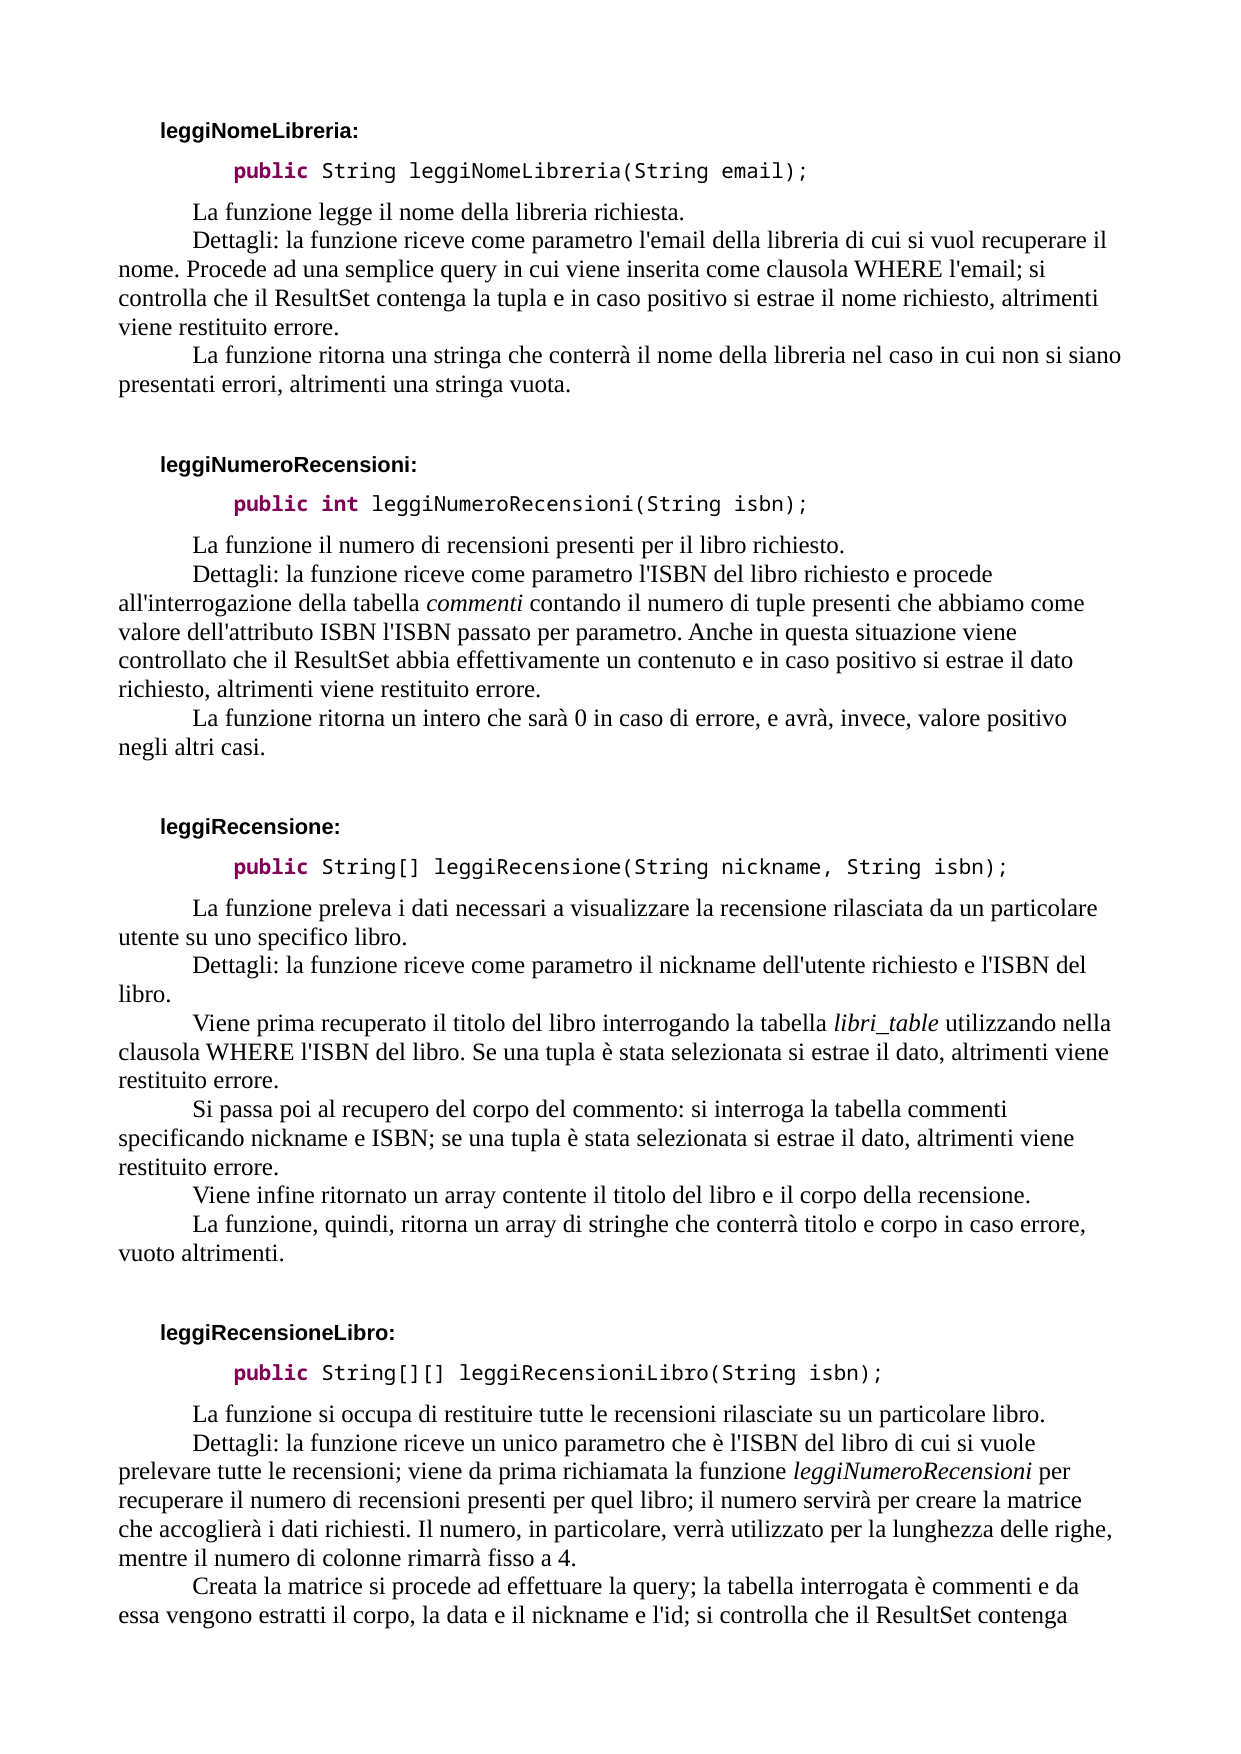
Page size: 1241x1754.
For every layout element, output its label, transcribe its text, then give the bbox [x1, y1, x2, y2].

text Dettagli: la funzione riceve come parametro l'email della libreria di cui si vuol recuperare il nome. Procede ad una semplice query in cui viene inserita come clausola WHERE l'email; si controlla che il ResultSet contenga la tupla e in caso positivo si estrae il nome richiesto, altrimenti viene restituito errore. [118, 226, 1122, 341]
text Dettagli: la funzione riceve come parametro il nickname dell'utente richiesto e l'ISBN del libro. [118, 950, 1122, 1008]
text public String[] leggiRecensione(String nickname, String isbn); [233, 852, 1122, 880]
text Dettagli: la funzione riceve come parametro l'ISBN del libro richiesto e procede all'interrogazione della tabella commenti contando il numero di tuple presenti che abbiamo come valore dell'attributo ISBN l'ISBN passato per parametro. Anche in questa situazione viene controllato che il ResultSet abbia effettivamente un contenuto e in caso positivo si estrae il dato richiesto, altrimenti viene restituito errore. [118, 559, 1122, 703]
text Si passa poi al recupero del corpo del commento: si interroga la tabella commenti specificando nickname e ISBN; se una tupla è stata selezionata si estrae il dato, altrimenti viene restituito errore. [118, 1094, 1122, 1180]
text public String[][] leggiRecensioniLibro(String isbn); [233, 1358, 1122, 1386]
text La funzione preleva i dati necessari a visualizzare la recensione rilasciata da un particolare utente su uno specifico libro. [118, 893, 1122, 950]
subtitle leggiNomeLibreria: [160, 118, 1122, 143]
text La funzione, quindi, ritorna un array di stringhe che conterrà titolo e corpo in caso errore, vuoto altrimenti. [118, 1209, 1122, 1267]
text public int leggiNumeroRecensioni(String isbn); [233, 489, 1122, 518]
text La funzione legge il nome della libreria richiesta. [118, 197, 1122, 226]
text public String leggiNomeLibreria(String email); [233, 156, 1122, 184]
subtitle leggiRecensioneLibro: [160, 1320, 1122, 1346]
subtitle leggiNumeroRecensioni: [160, 452, 1122, 477]
text Dettagli: la funzione riceve un unico parametro che è l'ISBN del libro di cui si vuole prelevare tutte le recensioni; viene da prima richiamata la funzione leggiNumeroRecensioni per recuperare il numero di recensioni presenti per quel libro; il numero servirà per creare la matrice che accoglierà i dati richiesti. Il numero, in particolare, verrà utilizzato per la lunghezza delle righe, mentre il numero di colonne rimarrà fisso a 4. [118, 1428, 1122, 1571]
text Viene prima recuperato il titolo del libro interrogando la tabella libri_table utilizzando nella clausola WHERE l'ISBN del libro. Se una tupla è stata selezionata si estrae il dato, altrimenti viene restituito errore. [118, 1008, 1122, 1094]
subtitle leggiRecensione: [160, 814, 1122, 839]
text La funzione si occupa di restituire tutte le recensioni rilasciate su un particolare libro. [118, 1399, 1122, 1428]
text Creata la matrice si procede ad effettuare la query; la tabella interrogata è commenti e da essa vengono estratti il corpo, la data e il nickname e l'id; si controlla che il ResultSet contenga [118, 1571, 1122, 1629]
text La funzione il numero di recensioni presenti per il libro richiesto. [118, 530, 1122, 559]
text La funzione ritorna un intero che sarà 0 in caso di errore, e avrà, invece, valore positivo negli altri casi. [118, 703, 1122, 760]
text La funzione ritorna una stringa che conterrà il nome della libreria nel caso in cui non si siano presentati errori, altrimenti una stringa vuota. [118, 341, 1122, 398]
text Viene infine ritornato un array contente il titolo del libro e il corpo della recensione. [118, 1180, 1122, 1209]
